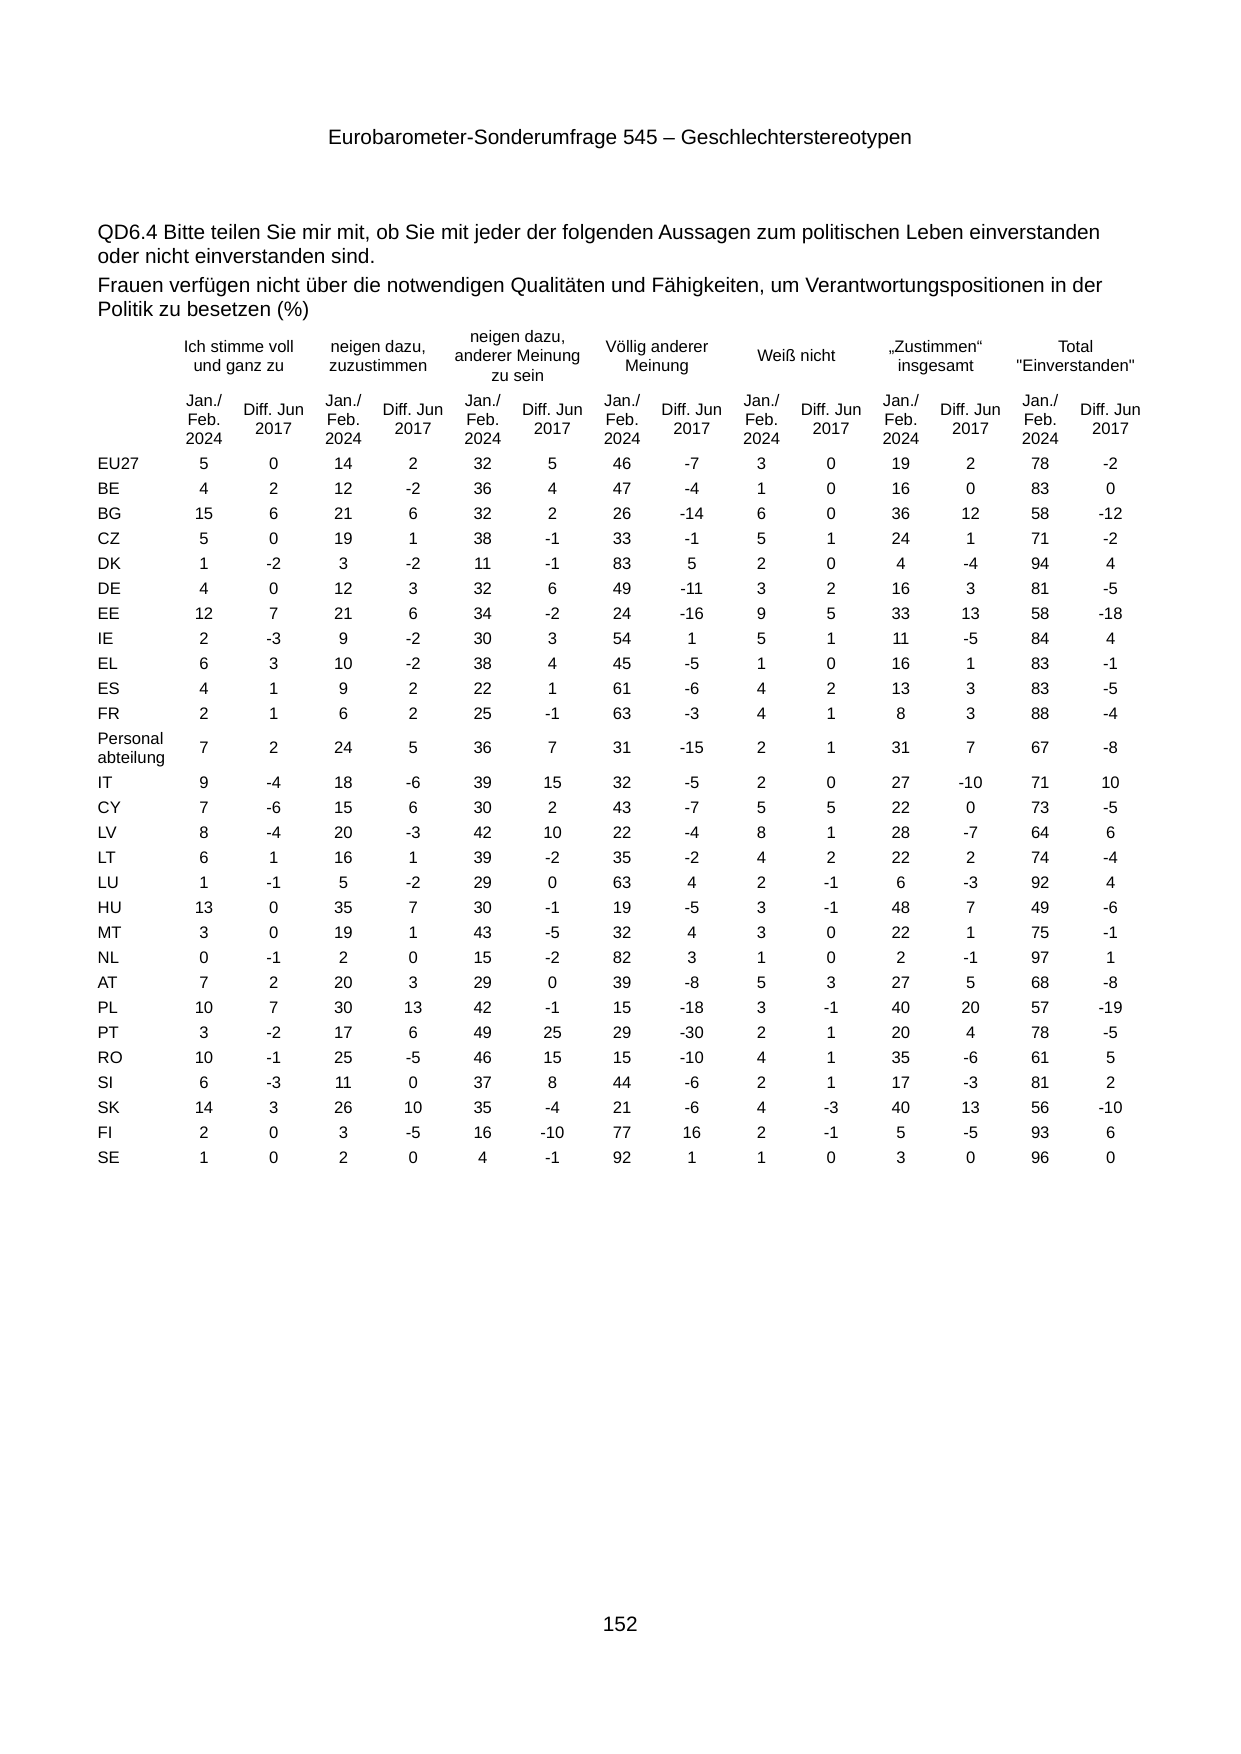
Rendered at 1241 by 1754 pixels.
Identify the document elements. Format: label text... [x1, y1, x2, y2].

table_cell -1 [518, 895, 587, 920]
table_cell -6 [657, 1070, 726, 1095]
table_cell 0 [936, 476, 1005, 501]
table_cell EE [95, 601, 169, 626]
table_cell 0 [378, 1145, 448, 1170]
table_cell 1 [518, 676, 587, 701]
table_cell 13 [378, 995, 448, 1020]
table_cell IE [95, 626, 169, 651]
table_cell -1 [796, 1120, 866, 1145]
table_cell 1 [796, 1070, 866, 1095]
table_cell -5 [1075, 576, 1146, 601]
table_cell 9 [726, 601, 796, 626]
table_cell -2 [378, 651, 448, 676]
table_cell 97 [1005, 945, 1075, 970]
table_cell 1 [796, 1020, 866, 1045]
table_cell 0 [239, 576, 308, 601]
table_cell 5 [936, 970, 1005, 995]
table_cell 78 [1005, 1020, 1075, 1045]
table_cell -3 [936, 1070, 1005, 1095]
table_cell SI [95, 1070, 169, 1095]
table_cell 1 [726, 651, 796, 676]
table_cell -1 [239, 870, 308, 895]
table_cell -1 [796, 895, 866, 920]
table_cell 3 [936, 676, 1005, 701]
table_cell 2 [796, 845, 866, 870]
table_cell 4 [936, 1020, 1005, 1045]
table_cell -10 [518, 1120, 587, 1145]
table_cell -5 [518, 920, 587, 945]
table_cell 35 [448, 1095, 517, 1120]
table_cell 2 [308, 1145, 378, 1170]
table_cell 1 [378, 920, 448, 945]
table_cell 2 [726, 726, 796, 770]
table_cell Jan./Feb. 2024 [587, 388, 657, 451]
table_cell 30 [448, 795, 517, 820]
table_cell 2 [936, 451, 1005, 476]
table_cell Total "Einverstanden" [1005, 324, 1146, 387]
table_cell 56 [1005, 1095, 1075, 1120]
table_cell -8 [657, 970, 726, 995]
table_cell 4 [1075, 870, 1146, 895]
table_cell 4 [657, 870, 726, 895]
table_cell MT [95, 920, 169, 945]
table_cell 0 [518, 870, 587, 895]
table_cell 61 [1005, 1045, 1075, 1070]
table_cell -1 [518, 526, 587, 551]
table_cell 10 [169, 1045, 239, 1070]
table_header QD6.4 Bitte teilen Sie mir mit, ob Sie mit jeder der folgenden Aussagen zum politischen Leben einverstanden oder nicht einverstanden sind. [95, 217, 1146, 270]
table_cell 94 [1005, 551, 1075, 576]
table_cell 30 [448, 626, 517, 651]
table_cell 30 [308, 995, 378, 1020]
table_cell IT [95, 770, 169, 795]
table_cell 29 [448, 970, 517, 995]
table_cell 7 [518, 726, 587, 770]
table_cell -2 [518, 845, 587, 870]
table_cell 3 [796, 970, 866, 995]
table_cell 5 [796, 795, 866, 820]
table_cell 3 [936, 576, 1005, 601]
table_cell -12 [1075, 501, 1146, 526]
table_cell -5 [1075, 676, 1146, 701]
table_cell 22 [587, 820, 657, 845]
table_cell 18 [308, 770, 378, 795]
table_cell 26 [308, 1095, 378, 1120]
table_cell 54 [587, 626, 657, 651]
table_cell SK [95, 1095, 169, 1120]
table_cell 2 [169, 701, 239, 726]
table_cell 9 [308, 676, 378, 701]
table_cell 13 [169, 895, 239, 920]
table_cell 2 [726, 1070, 796, 1095]
table_cell 2 [796, 676, 866, 701]
table_cell FR [95, 701, 169, 726]
table_cell 2 [378, 451, 448, 476]
table_cell FI [95, 1120, 169, 1145]
table_cell -5 [936, 626, 1005, 651]
table_cell 7 [169, 726, 239, 770]
table_cell 20 [308, 820, 378, 845]
table_cell -2 [1075, 451, 1146, 476]
table_cell -1 [657, 526, 726, 551]
table_cell 4 [726, 1095, 796, 1120]
table_cell 1 [239, 845, 308, 870]
table_cell 4 [726, 1045, 796, 1070]
table_cell 5 [169, 526, 239, 551]
table_cell 6 [378, 795, 448, 820]
table_cell 4 [726, 701, 796, 726]
table_cell -2 [1075, 526, 1146, 551]
table_cell 27 [866, 970, 936, 995]
table_cell 67 [1005, 726, 1075, 770]
table_cell Diff. Jun 2017 [1075, 388, 1146, 451]
table_cell 24 [866, 526, 936, 551]
table_cell 4 [518, 476, 587, 501]
table_cell 49 [1005, 895, 1075, 920]
table_cell 1 [726, 476, 796, 501]
table_cell 44 [587, 1070, 657, 1095]
table_cell 88 [1005, 701, 1075, 726]
table_cell -2 [518, 601, 587, 626]
table_cell 39 [587, 970, 657, 995]
table_cell 0 [239, 526, 308, 551]
table_cell -3 [936, 870, 1005, 895]
table_cell -4 [1075, 701, 1146, 726]
table_cell 39 [448, 845, 517, 870]
table_cell 9 [308, 626, 378, 651]
table_cell -5 [378, 1045, 448, 1070]
table_cell 24 [308, 726, 378, 770]
table_cell -5 [657, 770, 726, 795]
table_cell 32 [587, 770, 657, 795]
table_cell 14 [169, 1095, 239, 1120]
table_cell 0 [378, 945, 448, 970]
table_cell 36 [866, 501, 936, 526]
table_cell 83 [1005, 476, 1075, 501]
table_cell 3 [308, 1120, 378, 1145]
table_cell 25 [448, 701, 517, 726]
table_cell 6 [378, 501, 448, 526]
table_cell 42 [448, 820, 517, 845]
table_cell 35 [587, 845, 657, 870]
table_cell 12 [936, 501, 1005, 526]
table_cell 5 [308, 870, 378, 895]
table_cell 2 [518, 795, 587, 820]
table_cell 81 [1005, 576, 1075, 601]
table_cell 4 [657, 920, 726, 945]
table_cell 5 [796, 601, 866, 626]
table_cell 6 [1075, 820, 1146, 845]
table_cell 35 [866, 1045, 936, 1070]
table_cell 10 [378, 1095, 448, 1120]
table_cell Ich stimme voll und ganz zu [169, 324, 308, 387]
table_cell 38 [448, 526, 517, 551]
table_cell 2 [518, 501, 587, 526]
table_cell 4 [518, 651, 587, 676]
table_cell 16 [866, 576, 936, 601]
table_cell 32 [448, 451, 517, 476]
table_cell 33 [587, 526, 657, 551]
table_cell -2 [239, 1020, 308, 1045]
table_cell 5 [726, 795, 796, 820]
table_cell 68 [1005, 970, 1075, 995]
table_cell 1 [796, 726, 866, 770]
table_cell DK [95, 551, 169, 576]
table_cell 6 [169, 845, 239, 870]
table_cell 21 [308, 601, 378, 626]
table_cell 25 [308, 1045, 378, 1070]
table_cell Jan./Feb. 2024 [726, 388, 796, 451]
table_cell 1 [657, 626, 726, 651]
table_cell 10 [308, 651, 378, 676]
table_cell 1 [378, 526, 448, 551]
table_cell -6 [657, 676, 726, 701]
table_cell 3 [169, 920, 239, 945]
table_cell -2 [239, 551, 308, 576]
table_cell -6 [378, 770, 448, 795]
table_cell 10 [1075, 770, 1146, 795]
table_cell 31 [587, 726, 657, 770]
table_cell neigen dazu, anderer Meinung zu sein [448, 324, 587, 387]
table_cell 27 [866, 770, 936, 795]
table_cell 61 [587, 676, 657, 701]
table_cell 1 [936, 920, 1005, 945]
table_cell 8 [518, 1070, 587, 1095]
table_cell 0 [1075, 1145, 1146, 1170]
table_cell 6 [239, 501, 308, 526]
table_cell LT [95, 845, 169, 870]
table_cell 83 [587, 551, 657, 576]
table_cell -19 [1075, 995, 1146, 1020]
table_cell -3 [239, 1070, 308, 1095]
table_cell 3 [308, 551, 378, 576]
table_cell 14 [308, 451, 378, 476]
table_cell -10 [1075, 1095, 1146, 1120]
table_cell -2 [378, 476, 448, 501]
table_cell -4 [518, 1095, 587, 1120]
table_cell 22 [866, 845, 936, 870]
table_cell -6 [936, 1045, 1005, 1070]
table_cell 12 [308, 476, 378, 501]
table_cell 1 [169, 870, 239, 895]
table_cell 75 [1005, 920, 1075, 945]
table_cell -4 [1075, 845, 1146, 870]
table_cell 32 [448, 501, 517, 526]
table_cell 1 [239, 701, 308, 726]
table_cell 11 [448, 551, 517, 576]
table_cell 32 [448, 576, 517, 601]
table_cell 1 [936, 651, 1005, 676]
table_cell -7 [657, 795, 726, 820]
table_cell 36 [448, 726, 517, 770]
table_cell -14 [657, 501, 726, 526]
table_cell [95, 324, 169, 387]
table_cell 2 [239, 726, 308, 770]
table_cell 4 [726, 845, 796, 870]
table_cell -2 [378, 870, 448, 895]
table_cell -5 [378, 1120, 448, 1145]
table_cell 28 [866, 820, 936, 845]
table_cell 84 [1005, 626, 1075, 651]
table_cell 7 [169, 970, 239, 995]
table_cell 40 [866, 995, 936, 1020]
table_cell 46 [448, 1045, 517, 1070]
table_cell 82 [587, 945, 657, 970]
table_cell 36 [448, 476, 517, 501]
table_cell Jan./Feb. 2024 [448, 388, 517, 451]
table_cell HU [95, 895, 169, 920]
table_cell 1 [239, 676, 308, 701]
table_cell Völlig anderer Meinung [587, 324, 726, 387]
table_cell 8 [866, 701, 936, 726]
table_cell 6 [378, 601, 448, 626]
table_cell Diff. Jun 2017 [657, 388, 726, 451]
table_cell 1 [796, 526, 866, 551]
table_cell -4 [239, 770, 308, 795]
table_cell 0 [796, 476, 866, 501]
table_cell NL [95, 945, 169, 970]
table_cell 19 [587, 895, 657, 920]
table_cell 7 [169, 795, 239, 820]
table_cell -3 [239, 626, 308, 651]
table_cell 0 [796, 770, 866, 795]
table_cell 4 [169, 476, 239, 501]
table_cell 30 [448, 895, 517, 920]
table_cell 17 [866, 1070, 936, 1095]
table_cell -1 [239, 1045, 308, 1070]
table_cell 5 [726, 526, 796, 551]
table_cell 20 [866, 1020, 936, 1045]
table_cell 4 [169, 676, 239, 701]
table_cell 2 [169, 626, 239, 651]
table_cell 46 [587, 451, 657, 476]
table_cell 2 [378, 676, 448, 701]
table_cell 64 [1005, 820, 1075, 845]
table_cell 1 [169, 551, 239, 576]
table_cell 19 [308, 920, 378, 945]
table_cell 11 [866, 626, 936, 651]
table_cell 3 [726, 920, 796, 945]
table_cell EL [95, 651, 169, 676]
table_cell 2 [726, 551, 796, 576]
table_cell -16 [657, 601, 726, 626]
table_cell EU27 [95, 451, 169, 476]
table_cell 0 [1075, 476, 1146, 501]
table_cell -18 [657, 995, 726, 1020]
table_cell 8 [169, 820, 239, 845]
table_cell 77 [587, 1120, 657, 1145]
table_cell 6 [308, 701, 378, 726]
table_cell 93 [1005, 1120, 1075, 1145]
table_cell 5 [726, 626, 796, 651]
table_cell -4 [657, 476, 726, 501]
table_cell 21 [587, 1095, 657, 1120]
table_cell 63 [587, 870, 657, 895]
table_cell 6 [1075, 1120, 1146, 1145]
table_cell -1 [518, 995, 587, 1020]
table_cell 5 [866, 1120, 936, 1145]
table_cell -1 [796, 870, 866, 895]
table_cell -15 [657, 726, 726, 770]
table_cell 22 [866, 795, 936, 820]
table_cell 3 [518, 626, 587, 651]
table_cell 4 [448, 1145, 517, 1170]
table_cell -7 [657, 451, 726, 476]
table_cell 3 [169, 1020, 239, 1045]
table_cell 7 [936, 726, 1005, 770]
table_cell LV [95, 820, 169, 845]
table_cell 48 [866, 895, 936, 920]
table_cell -10 [657, 1045, 726, 1070]
table_cell 2 [239, 476, 308, 501]
table_cell -4 [657, 820, 726, 845]
table_cell 4 [169, 576, 239, 601]
table_cell -1 [518, 1145, 587, 1170]
table_cell 16 [866, 476, 936, 501]
table_cell 0 [239, 1145, 308, 1170]
table_cell -8 [1075, 726, 1146, 770]
table_cell 43 [448, 920, 517, 945]
table_cell 96 [1005, 1145, 1075, 1170]
table_cell DE [95, 576, 169, 601]
table_cell 57 [1005, 995, 1075, 1020]
table_cell 83 [1005, 676, 1075, 701]
table_cell CY [95, 795, 169, 820]
table_cell 10 [169, 995, 239, 1020]
table_cell -6 [1075, 895, 1146, 920]
table_cell 6 [169, 651, 239, 676]
table_cell 1 [657, 1145, 726, 1170]
table_cell 16 [308, 845, 378, 870]
table_cell 1 [796, 1045, 866, 1070]
table_cell 25 [518, 1020, 587, 1045]
table_cell 3 [726, 995, 796, 1020]
table_cell 2 [726, 870, 796, 895]
table_cell 15 [587, 995, 657, 1020]
table_cell Jan./Feb. 2024 [866, 388, 936, 451]
table_cell 16 [448, 1120, 517, 1145]
table_cell -8 [1075, 970, 1146, 995]
table_cell PL [95, 995, 169, 1020]
table_cell -4 [239, 820, 308, 845]
table_cell 32 [587, 920, 657, 945]
table_cell 33 [866, 601, 936, 626]
table_cell -18 [1075, 601, 1146, 626]
table_cell Weiß nicht [726, 324, 866, 387]
table_cell 0 [239, 1120, 308, 1145]
table_cell Jan./Feb. 2024 [308, 388, 378, 451]
table_cell 1 [796, 701, 866, 726]
table_cell 37 [448, 1070, 517, 1095]
table_cell Jan./Feb. 2024 [169, 388, 239, 451]
table_cell 9 [169, 770, 239, 795]
table_cell 92 [1005, 870, 1075, 895]
table_cell 7 [239, 601, 308, 626]
table_cell 83 [1005, 651, 1075, 676]
table_cell 0 [936, 1145, 1005, 1170]
table_cell 11 [308, 1070, 378, 1095]
table_cell -1 [796, 995, 866, 1020]
table_cell -2 [378, 551, 448, 576]
table_cell 0 [796, 920, 866, 945]
table_cell 3 [657, 945, 726, 970]
table_cell 58 [1005, 601, 1075, 626]
table_cell 0 [796, 945, 866, 970]
table_cell 15 [587, 1045, 657, 1070]
table_cell 71 [1005, 526, 1075, 551]
table_cell 0 [239, 451, 308, 476]
table_cell 2 [726, 1120, 796, 1145]
table_cell 15 [308, 795, 378, 820]
table_cell 63 [587, 701, 657, 726]
table_cell 7 [239, 995, 308, 1020]
table_cell 0 [239, 920, 308, 945]
table_cell 2 [936, 845, 1005, 870]
table_cell -6 [239, 795, 308, 820]
table_cell 1 [796, 626, 866, 651]
table_cell 58 [1005, 501, 1075, 526]
table_cell 0 [796, 501, 866, 526]
table_cell BG [95, 501, 169, 526]
table_cell 3 [936, 701, 1005, 726]
table_cell -4 [936, 551, 1005, 576]
table_cell 39 [448, 770, 517, 795]
table_cell -3 [657, 701, 726, 726]
table_cell AT [95, 970, 169, 995]
table_cell 49 [587, 576, 657, 601]
table_cell 5 [518, 451, 587, 476]
table_cell 78 [1005, 451, 1075, 476]
table_cell RO [95, 1045, 169, 1070]
table_cell 7 [936, 895, 1005, 920]
table_cell 12 [169, 601, 239, 626]
table_cell -7 [936, 820, 1005, 845]
table_cell 0 [169, 945, 239, 970]
table_cell BE [95, 476, 169, 501]
table_cell Diff. Jun 2017 [796, 388, 866, 451]
table_cell „Zustimmen“ insgesamt [866, 324, 1005, 387]
table_cell 6 [866, 870, 936, 895]
table_cell 4 [866, 551, 936, 576]
table_cell 5 [1075, 1045, 1146, 1070]
table_cell 81 [1005, 1070, 1075, 1095]
table_cell -1 [1075, 920, 1146, 945]
table_cell Diff. Jun 2017 [378, 388, 448, 451]
table_cell -2 [378, 626, 448, 651]
table_cell 20 [936, 995, 1005, 1020]
table_cell 1 [936, 526, 1005, 551]
table_cell 6 [169, 1070, 239, 1095]
table_cell 2 [378, 701, 448, 726]
table_cell 92 [587, 1145, 657, 1170]
table_cell 10 [518, 820, 587, 845]
table_cell neigen dazu, zuzustimmen [308, 324, 448, 387]
table_cell 22 [866, 920, 936, 945]
table_cell 1 [726, 1145, 796, 1170]
table_cell 26 [587, 501, 657, 526]
table_cell Diff. Jun 2017 [239, 388, 308, 451]
table_cell 15 [169, 501, 239, 526]
table_cell -5 [1075, 1020, 1146, 1045]
table_cell ES [95, 676, 169, 701]
table_cell 38 [448, 651, 517, 676]
table_cell 17 [308, 1020, 378, 1045]
table_cell -1 [1075, 651, 1146, 676]
table_cell 7 [378, 895, 448, 920]
table_cell 1 [1075, 945, 1146, 970]
table_cell 6 [518, 576, 587, 601]
table_cell 0 [239, 895, 308, 920]
table_cell 16 [657, 1120, 726, 1145]
table_cell 24 [587, 601, 657, 626]
table_cell SE [95, 1145, 169, 1170]
table_cell 1 [169, 1145, 239, 1170]
table_cell 3 [378, 970, 448, 995]
table_cell 22 [448, 676, 517, 701]
table_cell 74 [1005, 845, 1075, 870]
table_cell 1 [726, 945, 796, 970]
table_cell 21 [308, 501, 378, 526]
table_cell 13 [936, 1095, 1005, 1120]
table_cell Diff. Jun 2017 [936, 388, 1005, 451]
table_cell 1 [796, 820, 866, 845]
table_cell 20 [308, 970, 378, 995]
table_cell 6 [726, 501, 796, 526]
table_cell -11 [657, 576, 726, 601]
table_cell -5 [657, 895, 726, 920]
table_cell 2 [308, 945, 378, 970]
table_cell -10 [936, 770, 1005, 795]
table_cell 42 [448, 995, 517, 1020]
table_cell Diff. Jun 2017 [518, 388, 587, 451]
table_cell 0 [378, 1070, 448, 1095]
table_cell 45 [587, 651, 657, 676]
table_cell 3 [239, 651, 308, 676]
table_cell -5 [657, 651, 726, 676]
table_cell 31 [866, 726, 936, 770]
table_cell 2 [239, 970, 308, 995]
table_cell 3 [378, 576, 448, 601]
table_cell 3 [239, 1095, 308, 1120]
table_cell 3 [726, 451, 796, 476]
table_cell 47 [587, 476, 657, 501]
table_cell -3 [796, 1095, 866, 1120]
table_cell -5 [1075, 795, 1146, 820]
table_cell 3 [866, 1145, 936, 1170]
table_cell -1 [936, 945, 1005, 970]
table_cell 0 [796, 1145, 866, 1170]
table_cell CZ [95, 526, 169, 551]
table_cell 13 [866, 676, 936, 701]
table_cell -2 [518, 945, 587, 970]
table_cell 0 [796, 551, 866, 576]
table_cell PT [95, 1020, 169, 1045]
table_cell 1 [378, 845, 448, 870]
table_cell -1 [518, 551, 587, 576]
table_cell 2 [169, 1120, 239, 1145]
table_cell 29 [587, 1020, 657, 1045]
table_cell 19 [308, 526, 378, 551]
table_cell 3 [726, 576, 796, 601]
table_cell 40 [866, 1095, 936, 1120]
table_cell 16 [866, 651, 936, 676]
table_cell 5 [726, 970, 796, 995]
table_cell 2 [726, 770, 796, 795]
table_cell -5 [936, 1120, 1005, 1145]
table_cell 5 [378, 726, 448, 770]
table_cell -3 [378, 820, 448, 845]
table_cell Personalabteilung [95, 726, 169, 770]
table_cell 71 [1005, 770, 1075, 795]
table_cell 35 [308, 895, 378, 920]
table_cell 0 [796, 451, 866, 476]
table_cell 15 [518, 770, 587, 795]
table_cell -1 [518, 701, 587, 726]
table_cell 73 [1005, 795, 1075, 820]
table_cell 19 [866, 451, 936, 476]
table_cell 0 [936, 795, 1005, 820]
table_cell 3 [726, 895, 796, 920]
table_cell LU [95, 870, 169, 895]
table_cell 0 [796, 651, 866, 676]
table_cell 5 [169, 451, 239, 476]
table_cell 15 [518, 1045, 587, 1070]
table_cell Frauen verfügen nicht über die notwendigen Qualitäten und Fähigkeiten, um Verantwortungspositionen in der Politik zu besetzen (%) [95, 270, 1146, 324]
table_cell -30 [657, 1020, 726, 1045]
table_cell 8 [726, 820, 796, 845]
table_cell 0 [518, 970, 587, 995]
table_cell 13 [936, 601, 1005, 626]
table_cell 4 [726, 676, 796, 701]
table_cell 43 [587, 795, 657, 820]
table_cell 15 [448, 945, 517, 970]
table_cell Jan./Feb. 2024 [1005, 388, 1075, 451]
table_cell -1 [239, 945, 308, 970]
table_cell -6 [657, 1095, 726, 1120]
table_cell -2 [657, 845, 726, 870]
table_cell 4 [1075, 626, 1146, 651]
table_cell 6 [378, 1020, 448, 1045]
table_cell 49 [448, 1020, 517, 1045]
table_cell 5 [657, 551, 726, 576]
table_cell [95, 388, 169, 451]
table_cell 12 [308, 576, 378, 601]
table_cell 4 [1075, 551, 1146, 576]
table_cell 2 [1075, 1070, 1146, 1095]
table_cell 34 [448, 601, 517, 626]
table_cell 2 [796, 576, 866, 601]
table_cell 2 [866, 945, 936, 970]
table_cell 2 [726, 1020, 796, 1045]
table_cell 29 [448, 870, 517, 895]
